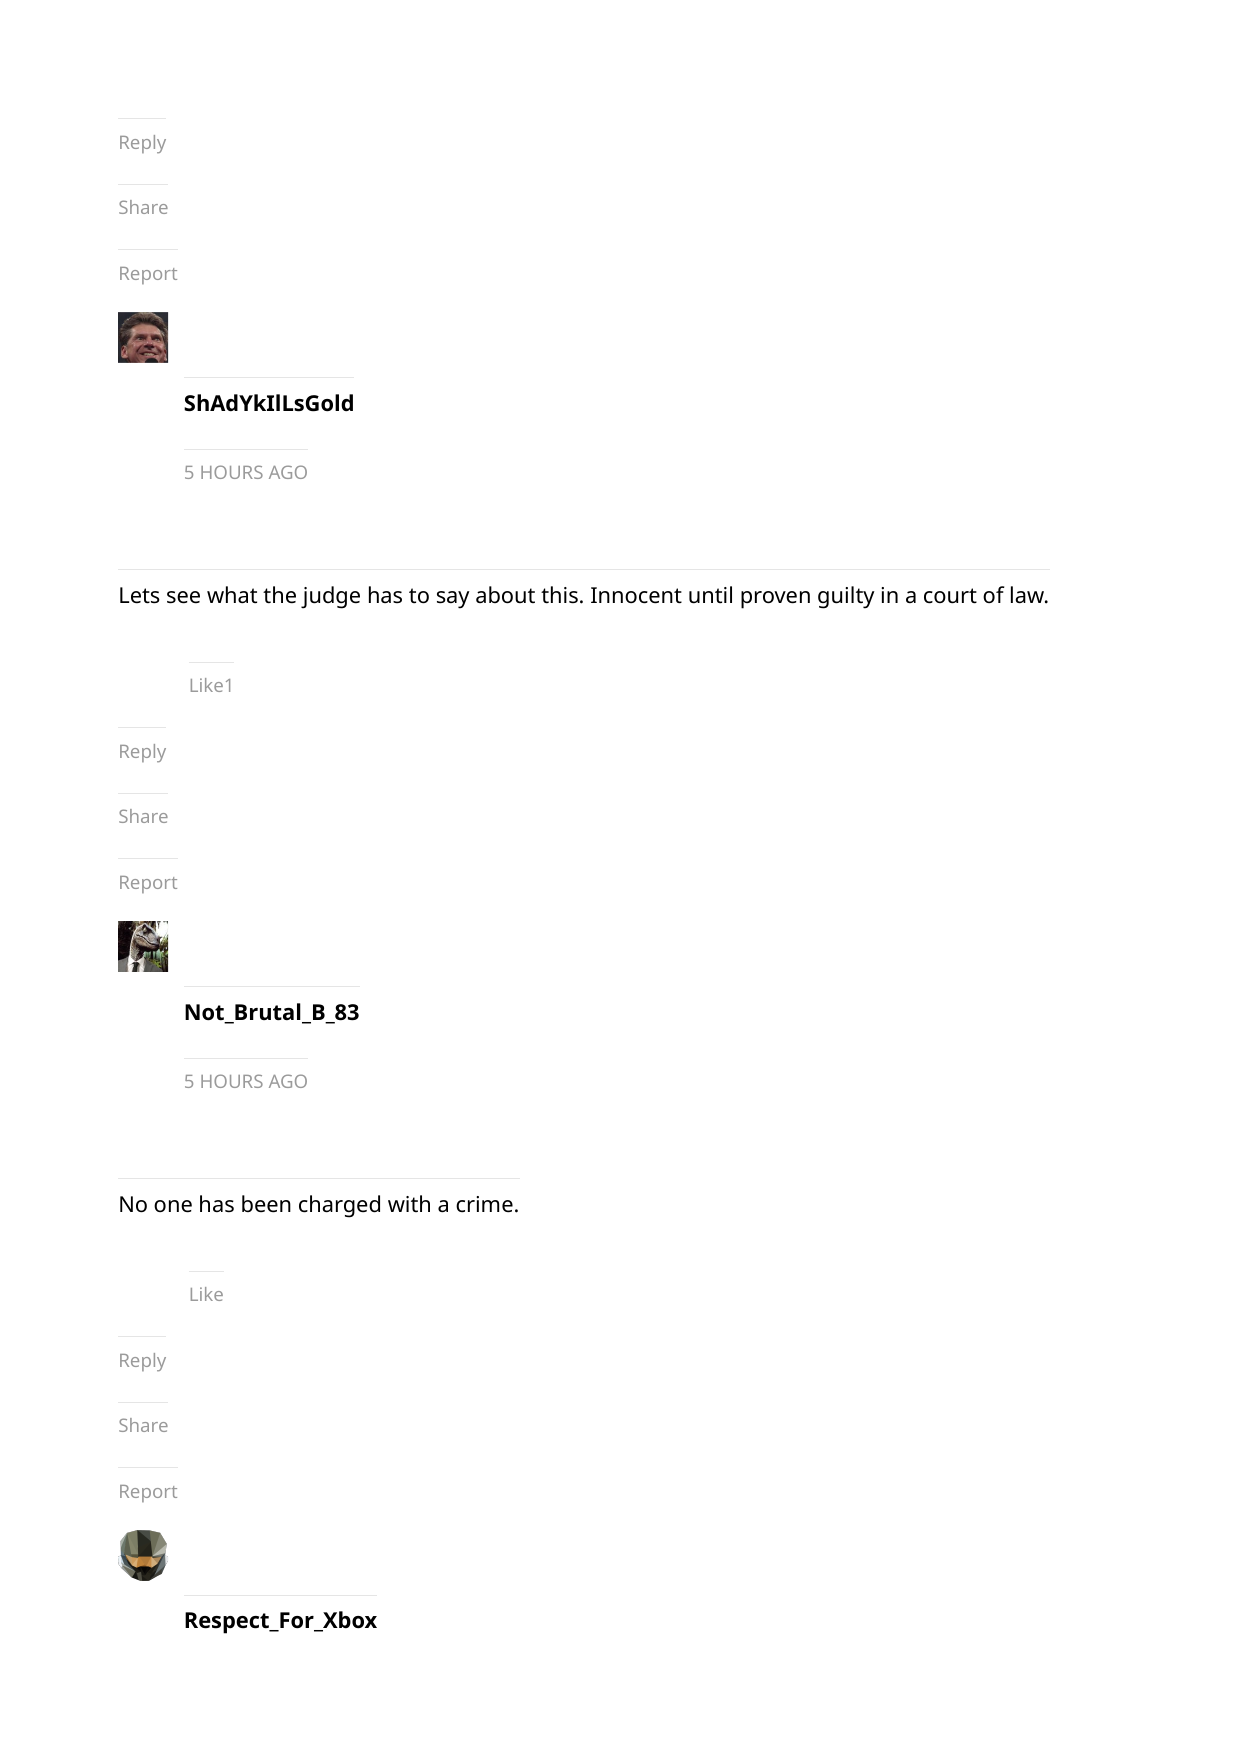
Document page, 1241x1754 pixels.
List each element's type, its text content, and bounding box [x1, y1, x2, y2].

text 5 HOURS AGO [184, 448, 1117, 485]
picture [118, 921, 169, 972]
text No one has been charged with a crime. [118, 1177, 1122, 1218]
text Not_Brutal_B_83 [184, 986, 1114, 1026]
text Share [118, 793, 1122, 829]
text Reply [118, 727, 1122, 764]
text Like [188, 1271, 1122, 1307]
picture [118, 312, 169, 363]
text ShAdYkIlLsGold [184, 377, 1114, 417]
text Report [118, 1467, 1122, 1503]
text Share [118, 183, 1122, 220]
text Reply [118, 1336, 1122, 1373]
text Report [118, 858, 1122, 894]
picture [118, 1530, 169, 1581]
text Report [118, 249, 1122, 286]
text Lets see what the judge has to say about this. Innocent until proven guilty in a court of law. [118, 568, 1122, 609]
text Reply [118, 118, 1122, 155]
text Like1 [188, 662, 1122, 698]
text Respect_For_Xbox [184, 1594, 1114, 1635]
text 5 HOURS AGO [184, 1057, 1117, 1094]
text Share [118, 1402, 1122, 1438]
